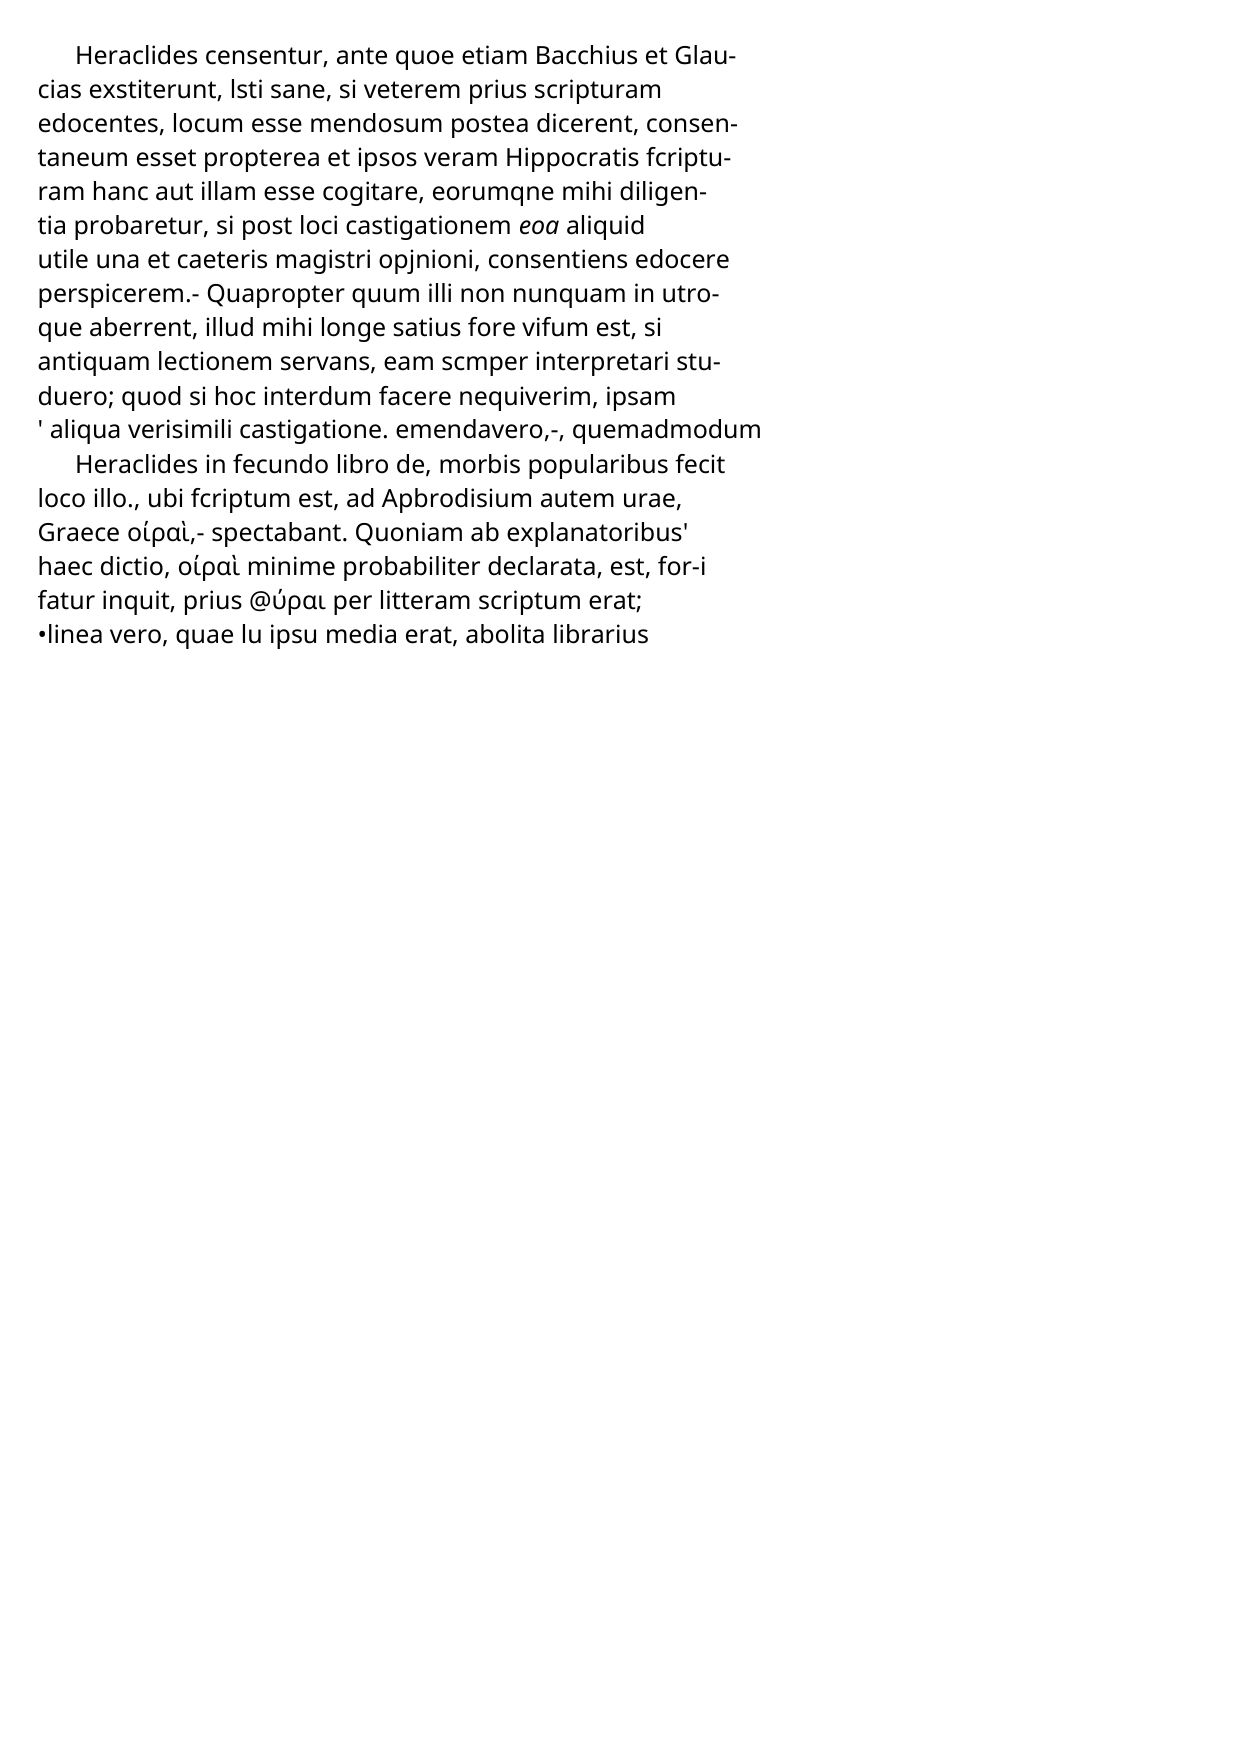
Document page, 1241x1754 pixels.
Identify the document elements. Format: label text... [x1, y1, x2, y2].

text Heraclides in fecundo libro de, morbis popularibus fecit loco illo., ubi fcriptum est, ad Apbrodisium autem urae, Graece οίραὶ,- spectabant. Quoniam ab explanatoribus' haec dictio, οίραὶ minime probabiliter declarata, est, for-i fatur inquit, prius @ύραι per litteram scriptum erat; •linea vero, quae lu ipsu media erat, abolita librarius [37, 446, 1203, 651]
text Heraclides censentur, ante quoe etiam Bacchius et Glau- cias exstiterunt, lsti sane, si veterem prius scripturam edocentes, locum esse mendosum postea dicerent, consen- taneum esset propterea et ipsos veram Hippocratis fcriptu- ram hanc aut illam esse cogitare, eorumqne mihi diligen- tia probaretur, si post loci castigationem eoa aliquid utile una et caeteris magistri opjnioni, consentiens edocere perspicerem.- Quapropter quum illi non nunquam in utro- que aberrent, illud mihi longe satius fore vifum est, si antiquam lectionem servans, eam scmper interpretari stu- duero; quod si hoc interdum facere nequiverim, ipsam ' aliqua verisimili castigatione. emendavero,-, quemadmodum [37, 37, 1203, 446]
